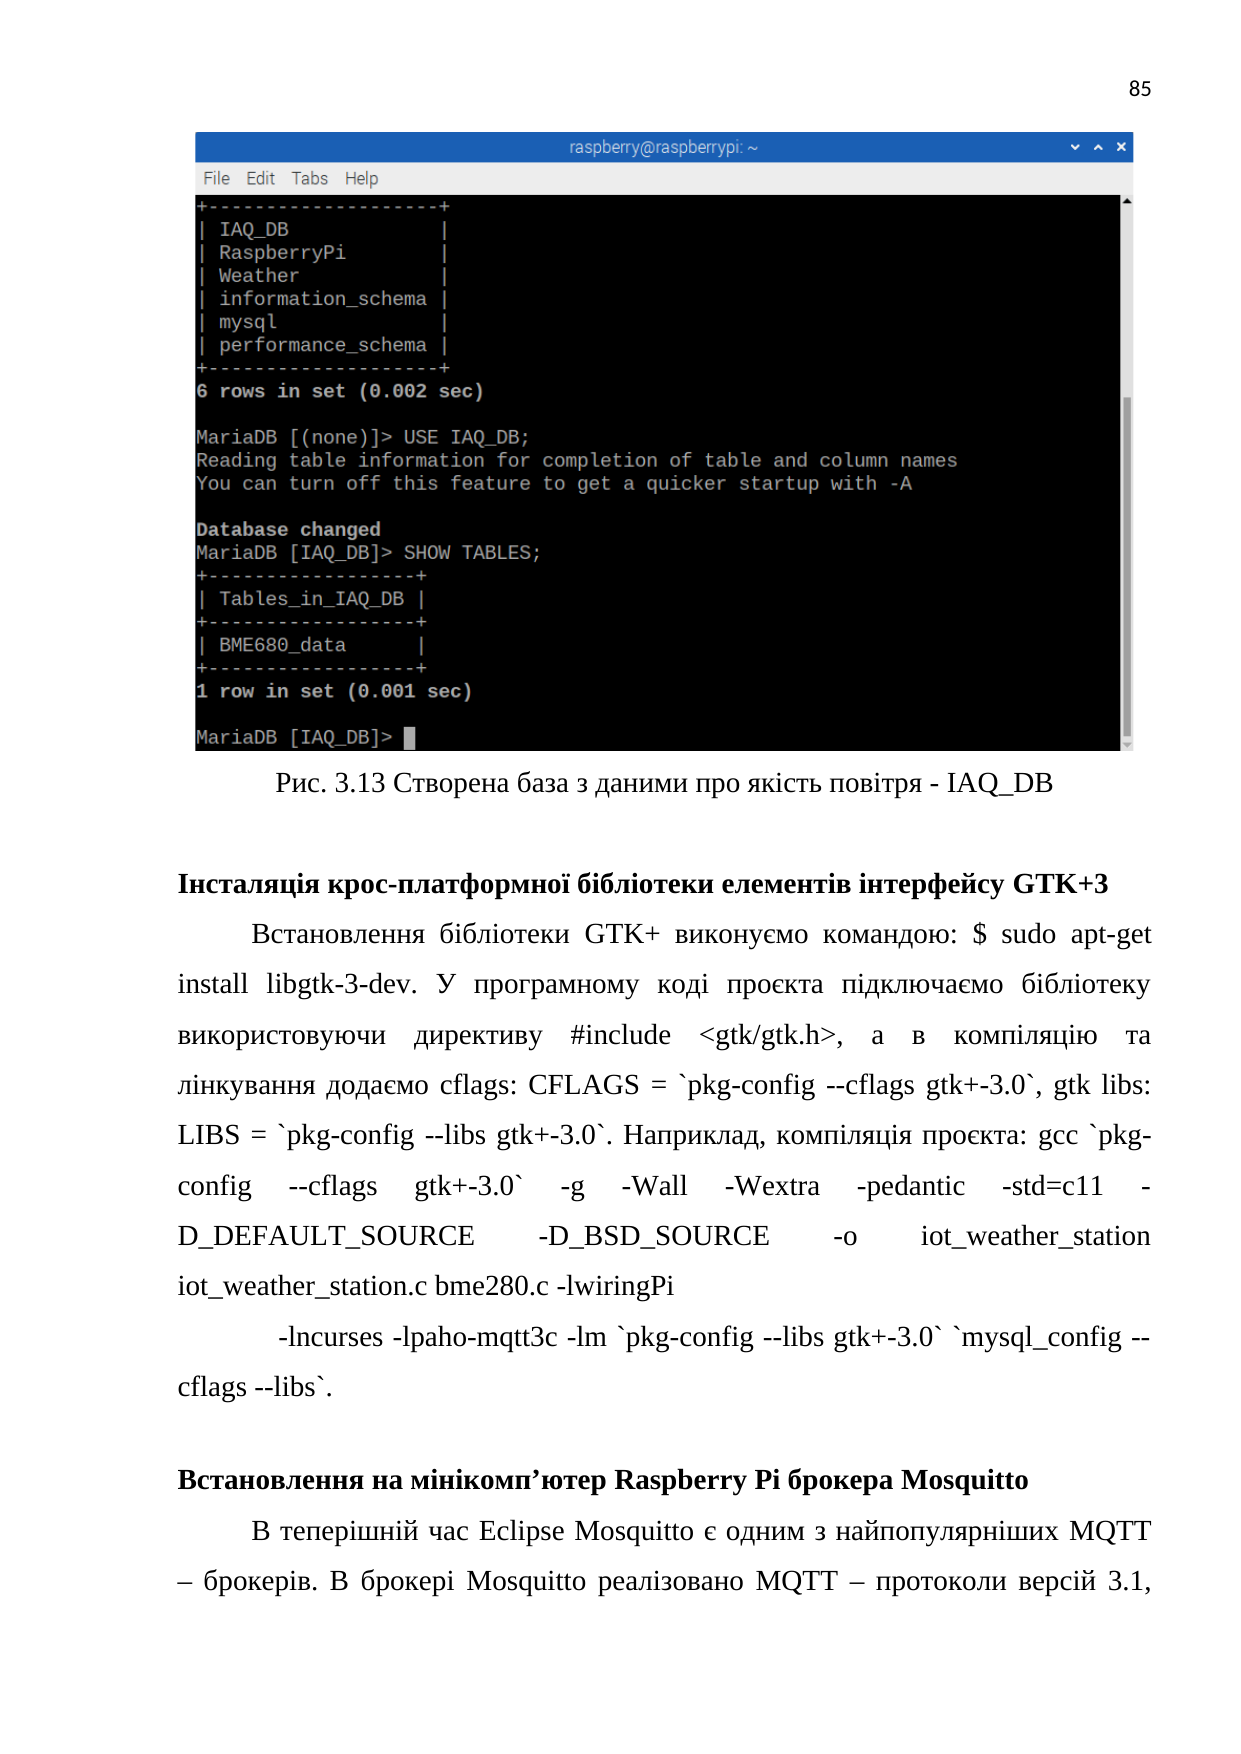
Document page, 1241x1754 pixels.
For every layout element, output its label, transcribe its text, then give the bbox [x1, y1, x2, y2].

text -lncurses -lpaho-mqtt3c -lm `pkg-config --libs gtk+-3.0` `mysql_config --cflags --libs`. [177, 1319, 1152, 1403]
text В теперішній час Eclipse Mosquitto є одним з найпопулярніших MQTT – брокерів. В брокері Mosquitto реалізовано MQTT – протоколи версій 3.1, [177, 1513, 1152, 1597]
text Встановлення бібліотеки GTK+ виконуємо командою: $ sudo apt-get install libgtk-3-dev. У програмному коді проєкта підключаємо бібліотеку використовуючи директиву #include <gtk/gtk.h>, а в компіляцію та лінкування додаємо cflags: CFLAGS = `pkg-config --cflags gtk+-3.0`, gtk libs: LIBS = `pkg-config --libs gtk+-3.0`. Наприклад, компіляція проєкта: gcc `pkg-config --cflags gtk+-3.0` -g -Wall -Wextra -pedantic -std=c11 -D_DEFAULT_SOURCE -D_BSD_SOURCE -o iot_weather_station iot_weather_station.c bme280.c -lwiringPi [177, 916, 1152, 1302]
text Встановлення на мінікомп’ютер Raspberry Pi брокера Mosquitto [177, 1462, 1152, 1496]
text Рис. 3.13 Створена база з даними про якість повітря - IAQ_DB [177, 765, 1152, 799]
picture [195, 132, 1134, 751]
text Інсталяція крос-платформної бібліотеки елементів інтерфейсу GTK+3 [177, 866, 1152, 899]
